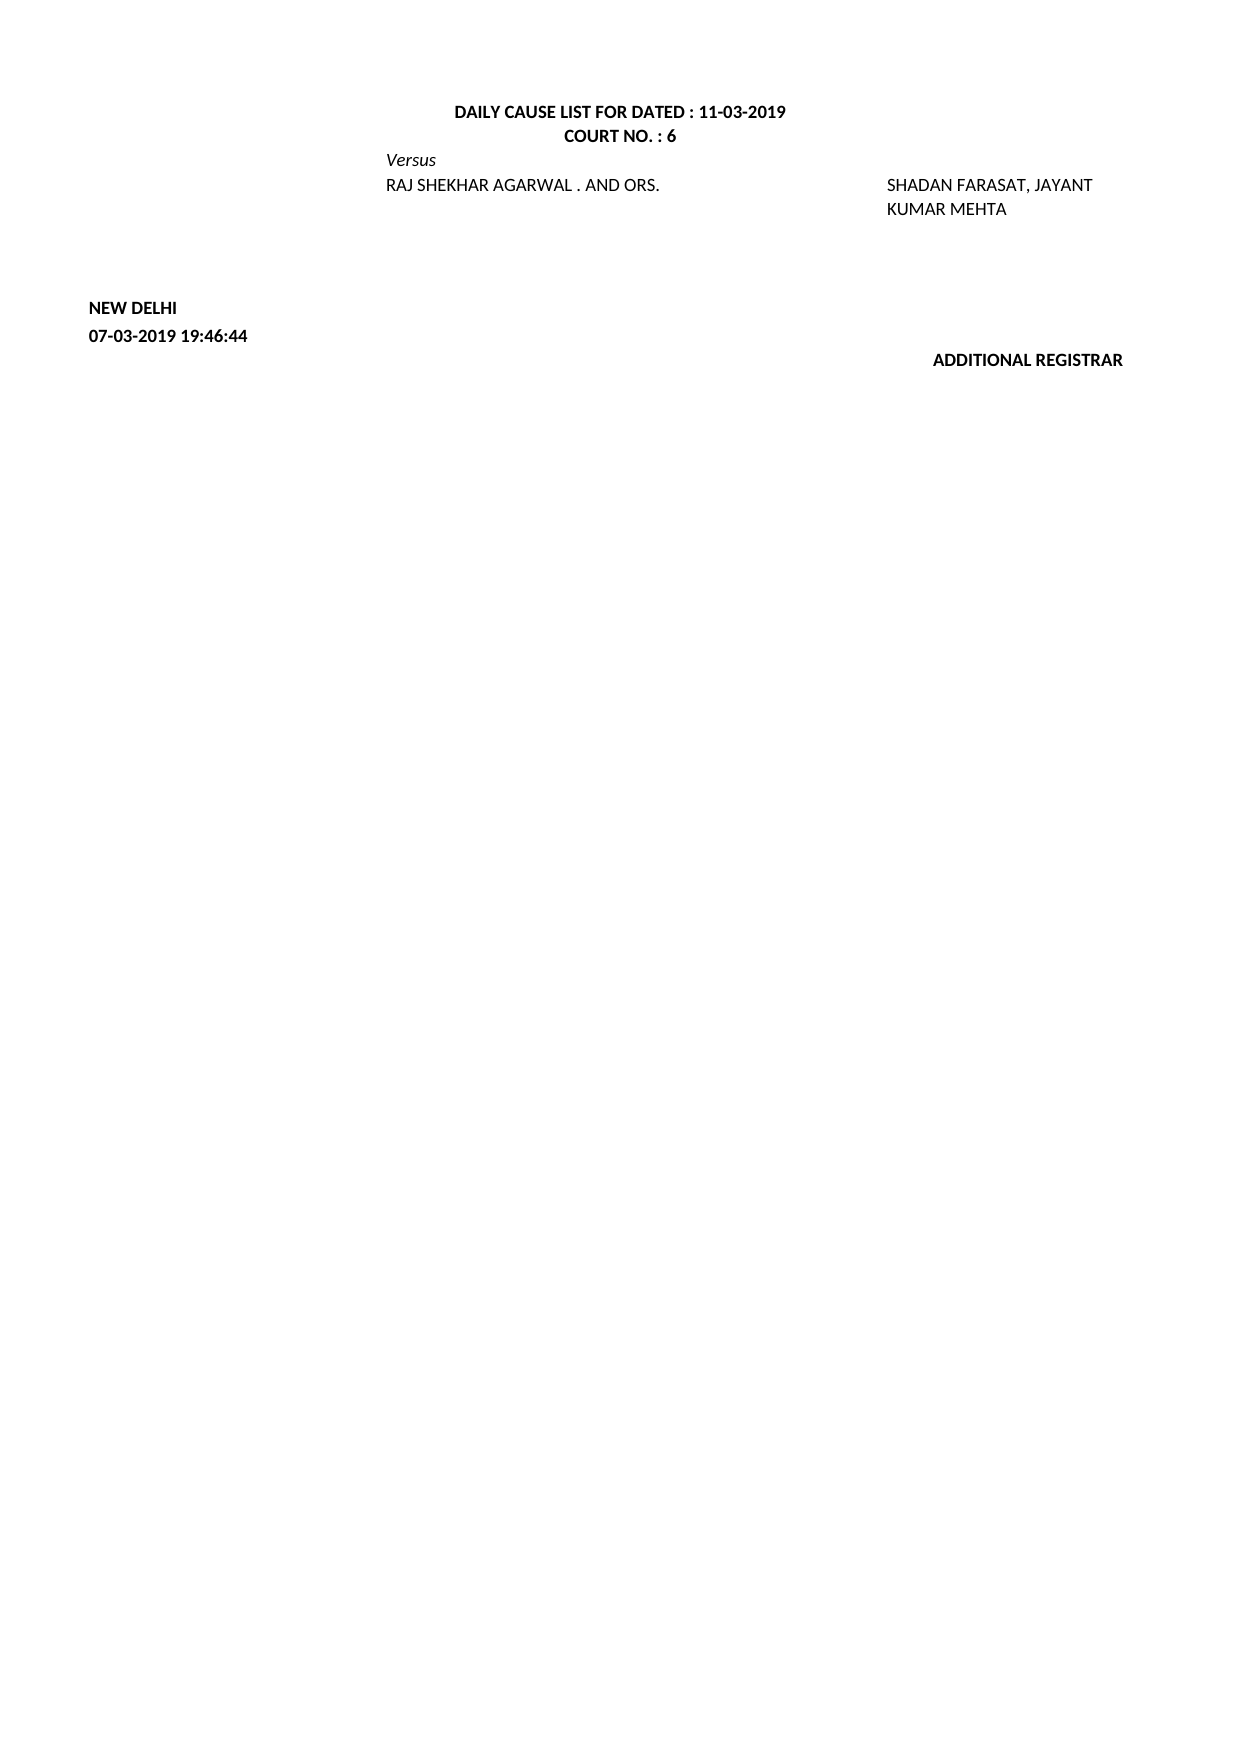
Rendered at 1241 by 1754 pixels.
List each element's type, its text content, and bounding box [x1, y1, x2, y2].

table_header [887, 148, 1133, 173]
table_cell RAJ SHEKHAR AGARWAL . AND ORS. [386, 173, 887, 349]
text ADDITIONAL REGISTRAR [150, 349, 1136, 372]
table_cell NEW DELHI 07-03-2019 19:46:44 [89, 173, 386, 349]
table_header [89, 148, 386, 173]
table_header Versus [386, 148, 887, 173]
table_cell SHADAN FARASAT, JAYANT KUMAR MEHTA [887, 173, 1133, 349]
